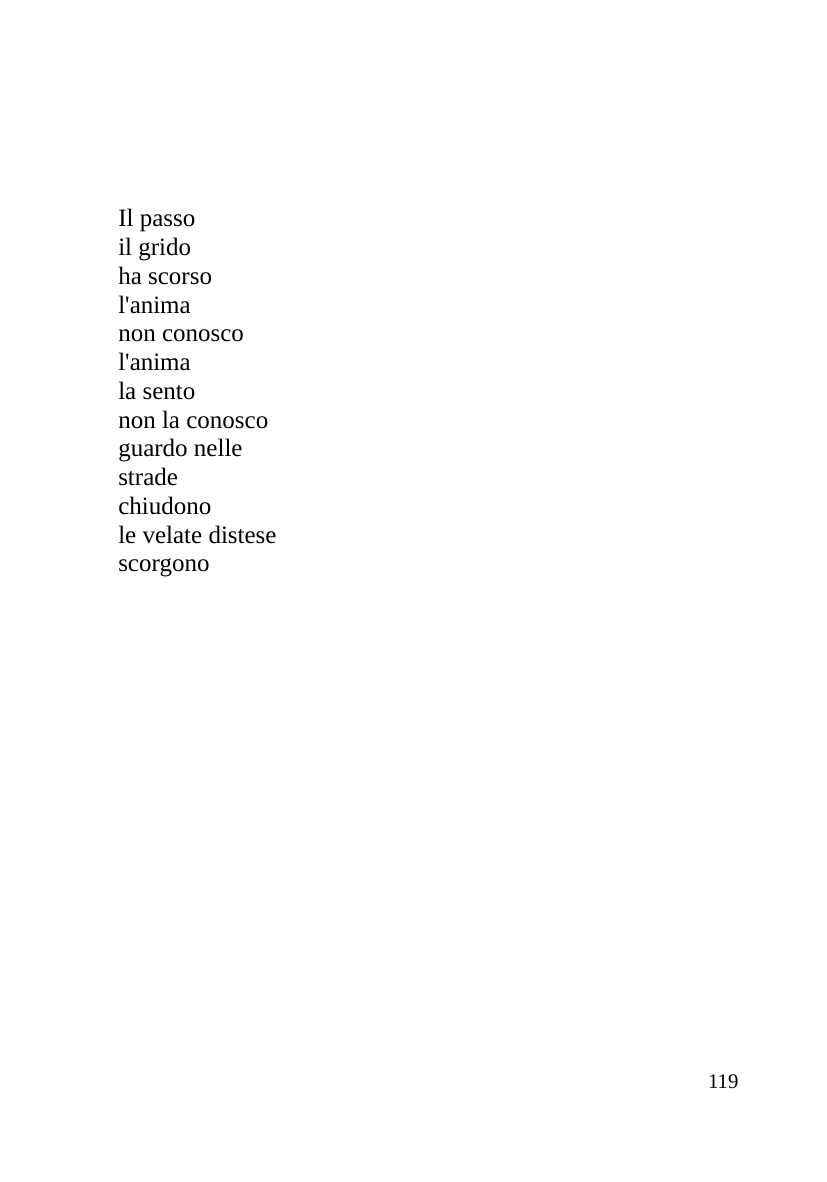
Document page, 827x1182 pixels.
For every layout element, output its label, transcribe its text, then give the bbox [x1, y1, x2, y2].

text la sento [88, 376, 738, 405]
text l'anima [88, 347, 738, 376]
text guardo nelle [88, 433, 738, 462]
text ha scorso [88, 261, 738, 290]
text le velate distese [88, 520, 738, 548]
text il grido [88, 232, 738, 261]
text strade [88, 462, 738, 491]
text non conosco [88, 318, 738, 347]
text Il passo [88, 203, 738, 232]
text scorgono [88, 548, 738, 577]
text non la conosco [88, 405, 738, 433]
text l'anima [88, 290, 738, 318]
text chiudono [88, 491, 738, 520]
